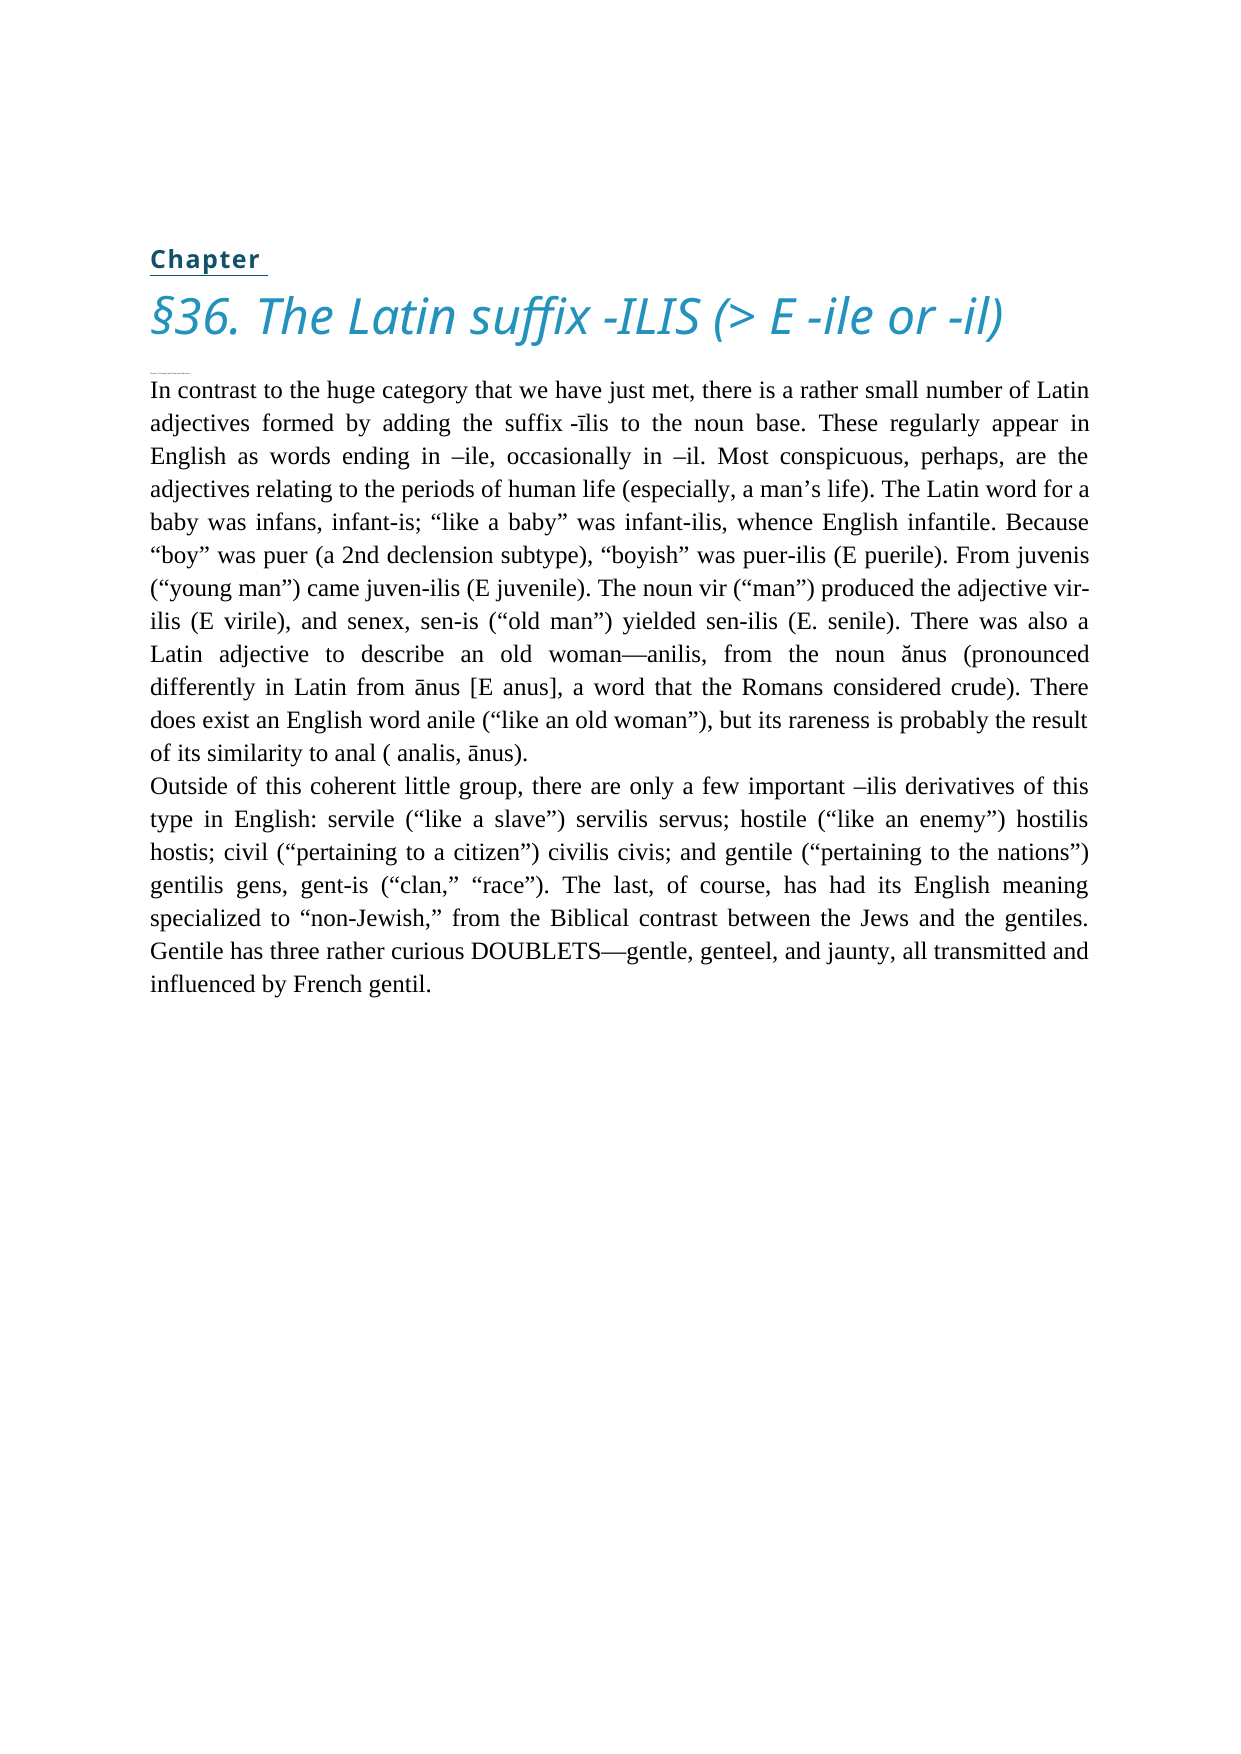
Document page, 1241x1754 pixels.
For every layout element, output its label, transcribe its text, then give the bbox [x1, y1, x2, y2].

subtitle §36. The Latin suffix -ILIS (> E -ile or -il) [150, 281, 1090, 349]
text Outside of this coherent little group, there are only a few important –ilis derivatives of this type in English: servile (“like a slave”) servilis servus; hostile (“like an enemy”) hostilis hostis; civil (“pertaining to a citizen”) civilis civis; and gentile (“pertaining to the nations”) gentilis gens, gent-is (“clan,” “race”). The last, of course, has had its English meaning specialized to “non-Jewish,” from the Biblical contrast between the Jews and the gentiles. Gentile has three rather curious DOUBLETS—gentle, genteel, and jaunty, all transmitted and influenced by French gentil. [150, 771, 1090, 998]
subtitle Chapter [150, 241, 1090, 276]
text In contrast to the huge category that we have just met, there is a rather small number of Latin adjectives formed by adding the suffix -īlis to the noun base. These regularly appear in English as words ending in –ile, occasionally in –il. Most conspicuous, perhaps, are the adjectives relating to the periods of human life (especially, a man’s life). The Latin word for a baby was infans, infant-is; “like a baby” was infant-ilis, whence English infantile. Because “boy” was puer (a 2nd declension subtype), “boyish” was puer-ilis (E puerile). From juvenis (“young man”) came juven-ilis (E juvenile). The noun vir (“man”) produced the adjective vir-ilis (E virile), and senex, sen-is (“old man”) yielded sen-ilis (E. senile). There was also a Latin adjective to describe an old woman—anilis, from the noun ănus (pronounced differently in Latin from ānus [E anus], a word that the Romans considered crude). There does exist an English word anile (“like an old woman”), but its rareness is probably the result of its similarity to anal ( analis, ānus). [150, 375, 1090, 767]
